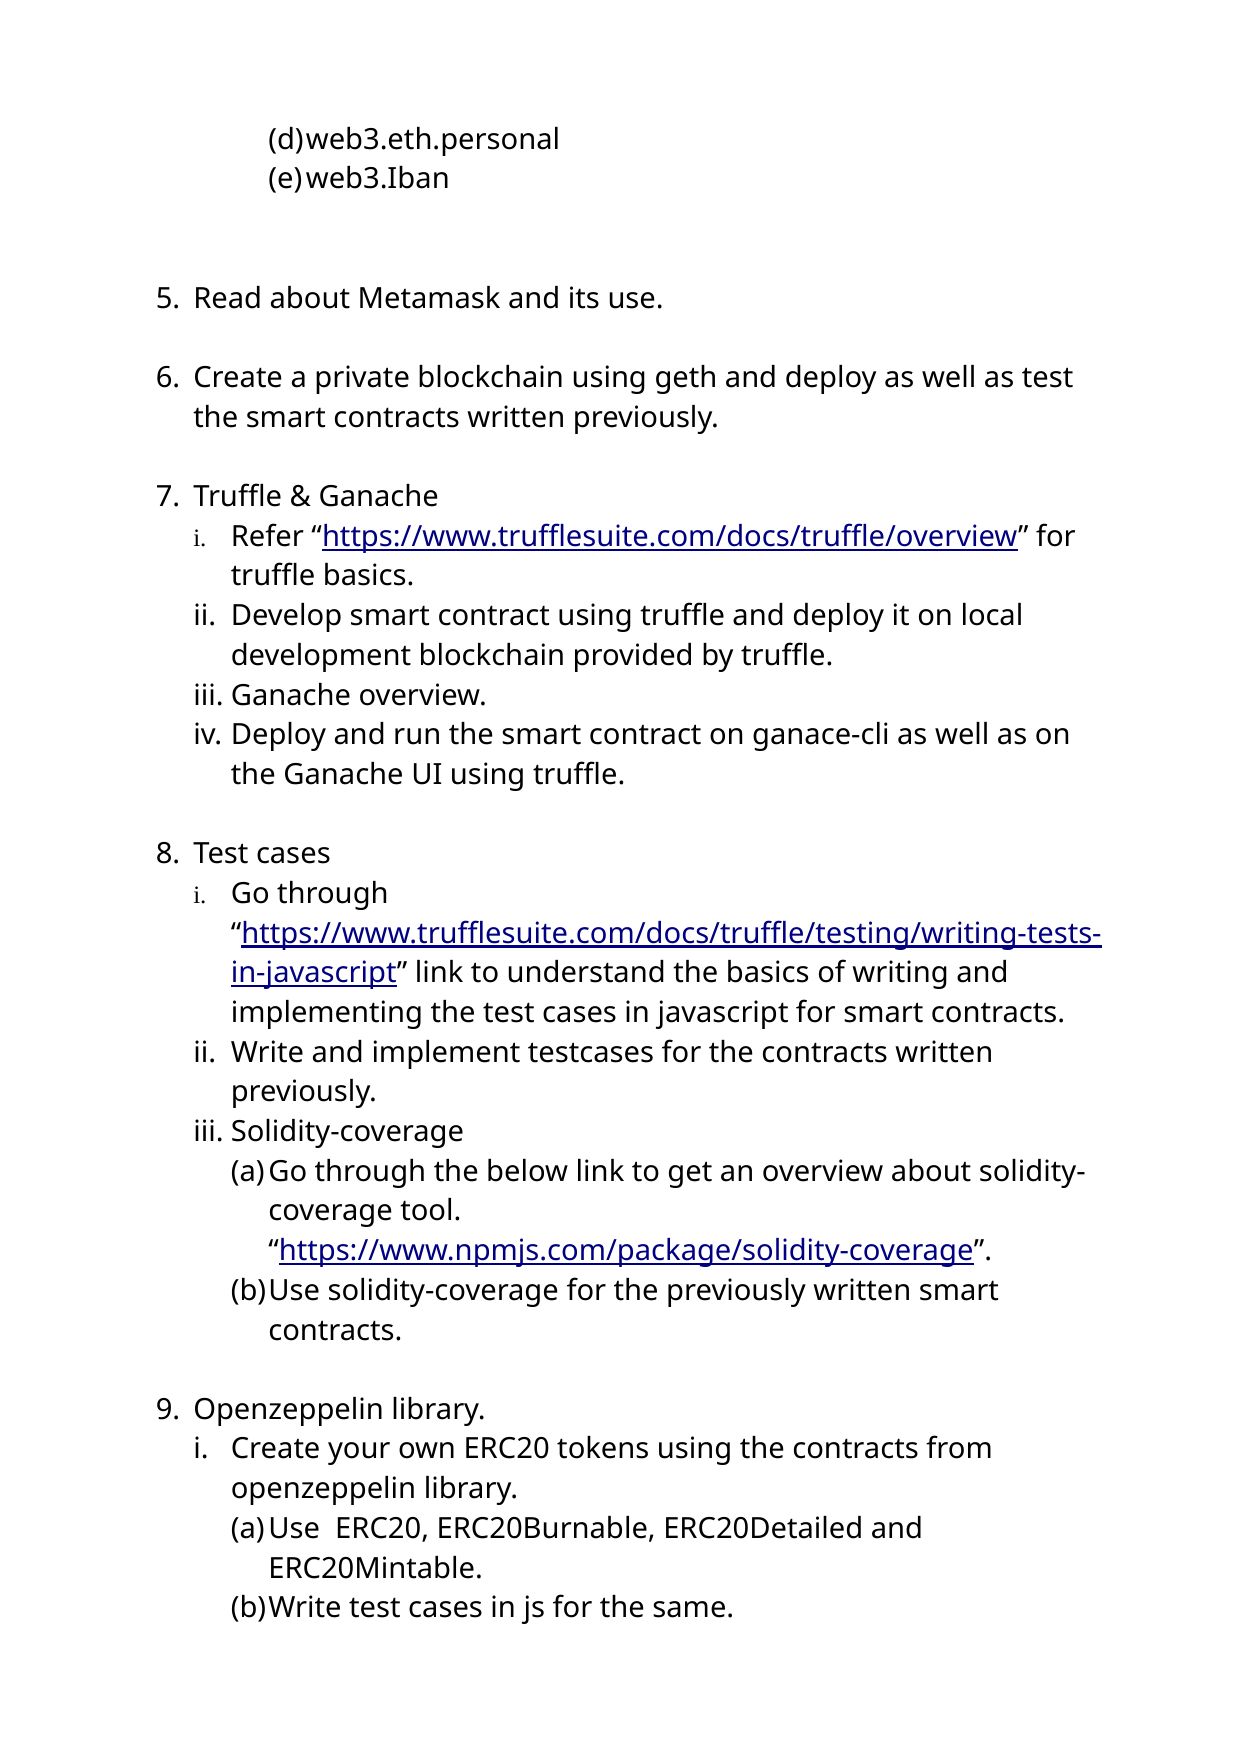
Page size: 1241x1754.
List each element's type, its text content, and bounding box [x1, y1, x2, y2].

list Deploy and run the smart contract on ganace-cli as well as on the Ganache UI using truffle. [193, 713, 1122, 793]
list Use ERC20, ERC20Burnable, ERC20Detailed and ERC20Mintable. [231, 1507, 1122, 1587]
list Openzeppelin library. [156, 1388, 1122, 1428]
list Ganache overview. [193, 674, 1122, 713]
list Write and implement testcases for the contracts written previously. [193, 1031, 1122, 1110]
list “https://www.npmjs.com/package/solidity-coverage”. [231, 1229, 1122, 1269]
list Go through the below link to get an overview about solidity-coverage tool. [231, 1150, 1122, 1229]
list Create your own ERC20 tokens using the contracts from openzeppelin library. [193, 1428, 1122, 1507]
list Go through “https://www.trufflesuite.com/docs/truffle/testing/writing-tests-in-javascript” link to understand the basics of writing and implementing the test cases in javascript for smart contracts. [193, 872, 1122, 1031]
list Read about Metamask and its use. [156, 277, 1122, 356]
list Test cases [156, 832, 1122, 872]
list Create a private blockchain using geth and deploy as well as test the smart contracts written previously. [156, 356, 1122, 475]
list web3.Iban [268, 158, 1122, 237]
list Refer “https://www.trufflesuite.com/docs/truffle/overview” for truffle basics. [193, 515, 1122, 594]
list Write test cases in js for the same. [231, 1587, 1122, 1626]
list web3.eth.personal [268, 118, 1122, 158]
list Truffle & Ganache [156, 475, 1122, 515]
list Use solidity-coverage for the previously written smart contracts. [231, 1269, 1122, 1388]
list Develop smart contract using truffle and deploy it on local development blockchain provided by truffle. [193, 594, 1122, 674]
list Solidity-coverage [193, 1110, 1122, 1150]
